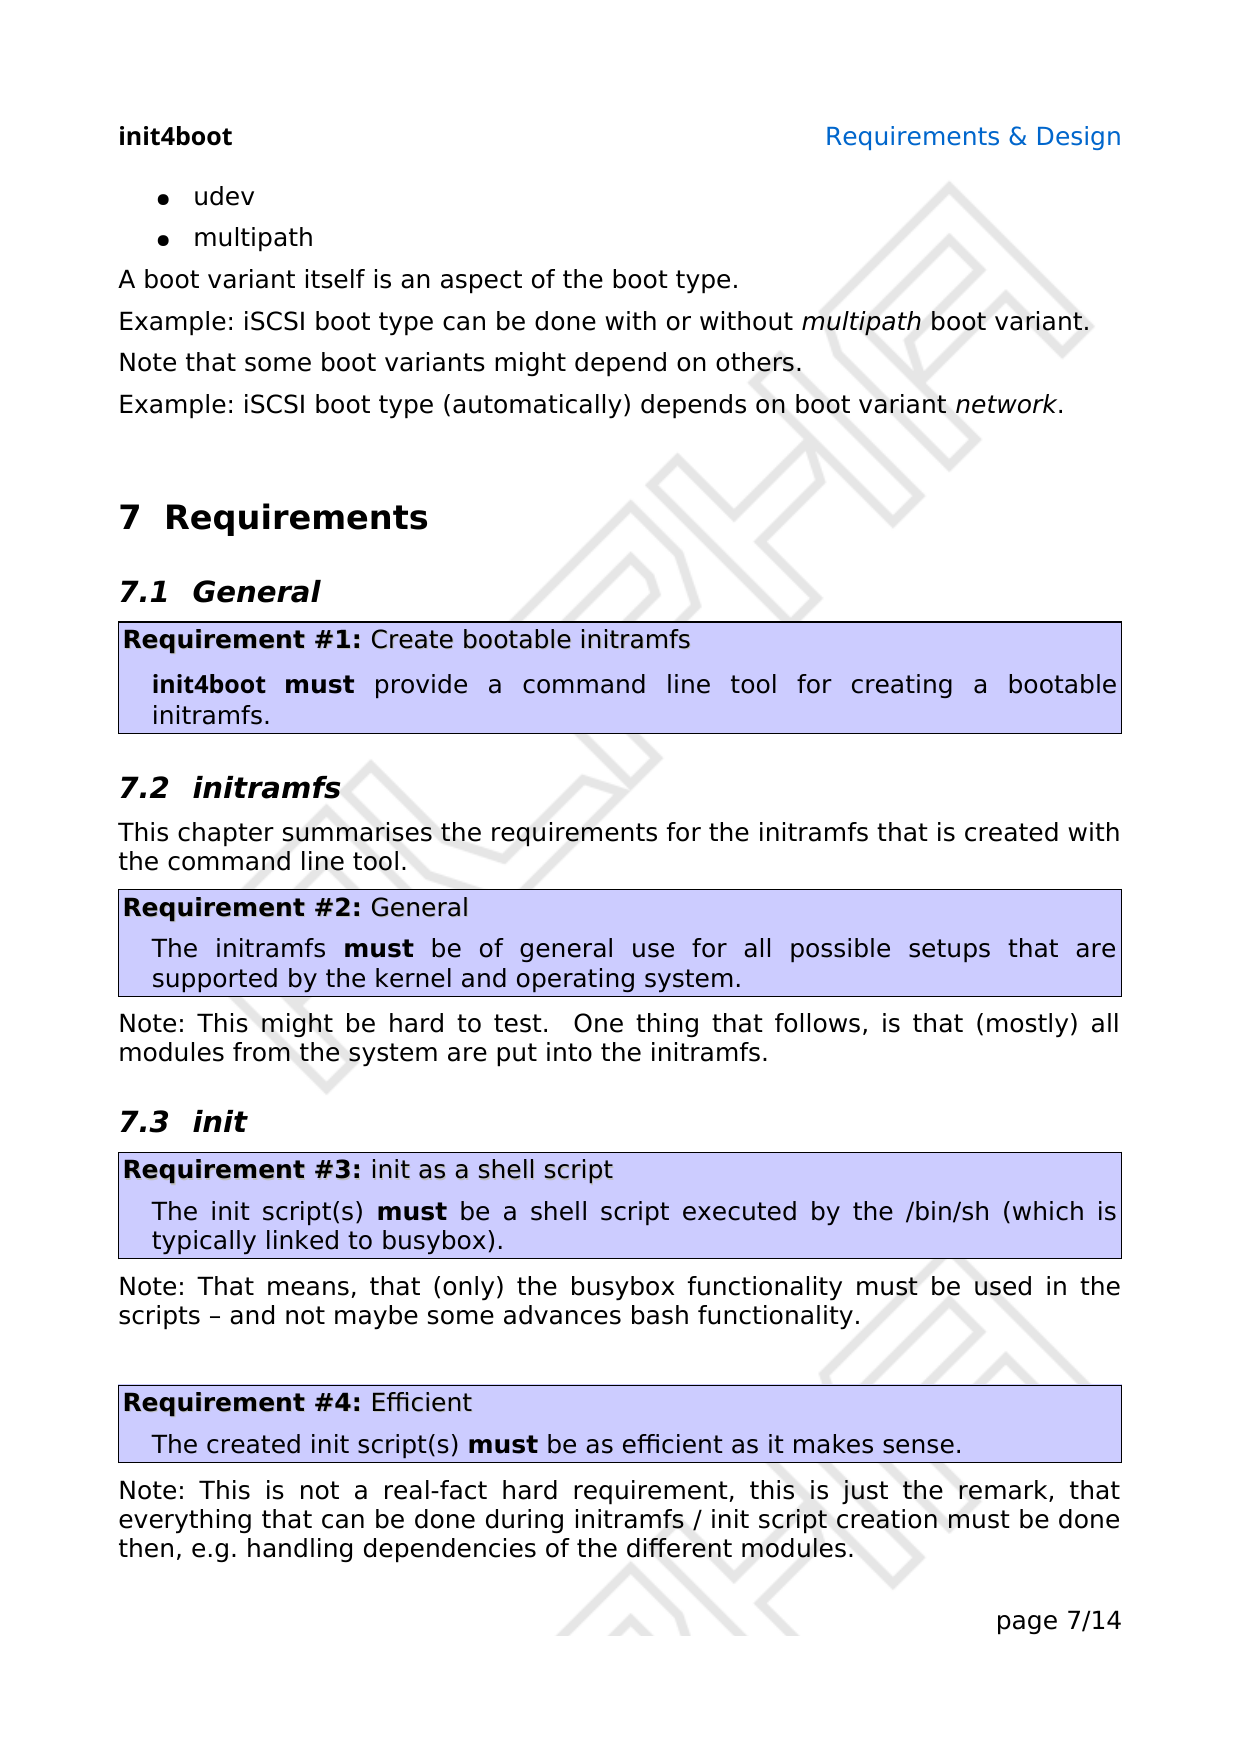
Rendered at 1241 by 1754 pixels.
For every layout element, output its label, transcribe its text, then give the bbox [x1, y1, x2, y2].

picture [118, 1139, 1122, 1152]
picture [118, 1330, 1122, 1384]
text A boot variant itself is an aspect of the boot type. [118, 265, 1122, 294]
text Note: This is not a real-fact hard requirement, this is just the remark, that everything that can be done during initramfs / init script creation must be done then, e.g. handling dependencies of the different modules. [118, 1476, 1122, 1563]
picture [118, 294, 1122, 307]
picture [118, 377, 1122, 390]
list Efficient [119, 1386, 1121, 1418]
list init4boot must provide a command line tool for creating a bootable initramfs. [119, 663, 1121, 733]
list The initramfs must be of general use for all possible setups that are supported by the kernel and operating system. [119, 931, 1121, 996]
picture [118, 1259, 1122, 1272]
picture [119, 1185, 1121, 1193]
picture [119, 654, 1121, 663]
picture [118, 609, 1122, 621]
text Note: This might be hard to test. One thing that follows, is that (mostly) all modules from the system are put into the initramfs. [118, 1009, 1122, 1068]
list The init script(s) must be a shell script executed by the /bin/sh (which is typically linked to busybox). [119, 1193, 1121, 1258]
text Example: iSCSI boot type can be done with or without multipath boot variant. [118, 307, 1122, 336]
picture [118, 1463, 1122, 1476]
picture [118, 1068, 1122, 1105]
picture [118, 336, 1122, 348]
picture [118, 806, 1122, 818]
picture [118, 876, 1122, 889]
picture [119, 1418, 1121, 1426]
text This chapter summarises the requirements for the initramfs that is created with the command line tool. [118, 818, 1122, 876]
list multipath [156, 223, 1122, 252]
subtitle init [118, 1105, 1122, 1139]
picture [118, 537, 1122, 575]
picture [119, 922, 1121, 931]
list init as a shell script [119, 1153, 1121, 1185]
subtitle initramfs [118, 772, 1122, 806]
picture [118, 997, 1122, 1009]
subtitle Requirements [118, 498, 1122, 537]
picture [118, 419, 1122, 498]
picture [118, 734, 1122, 772]
list General [119, 890, 1121, 922]
list udev [156, 182, 1122, 211]
picture [118, 117, 1122, 265]
text Note that some boot variants might depend on others. [118, 348, 1122, 377]
list Create bootable initramfs [119, 623, 1121, 654]
subtitle General [118, 575, 1122, 609]
text Example: iSCSI boot type (automatically) depends on boot variant network. [118, 390, 1122, 419]
picture [118, 1563, 1122, 1636]
text Note: That means, that (only) the busybox functionality must be used in the scripts – and not maybe some advances bash functionality. [118, 1272, 1122, 1330]
list The created init script(s) must be as efficient as it makes sense. [119, 1426, 1121, 1462]
